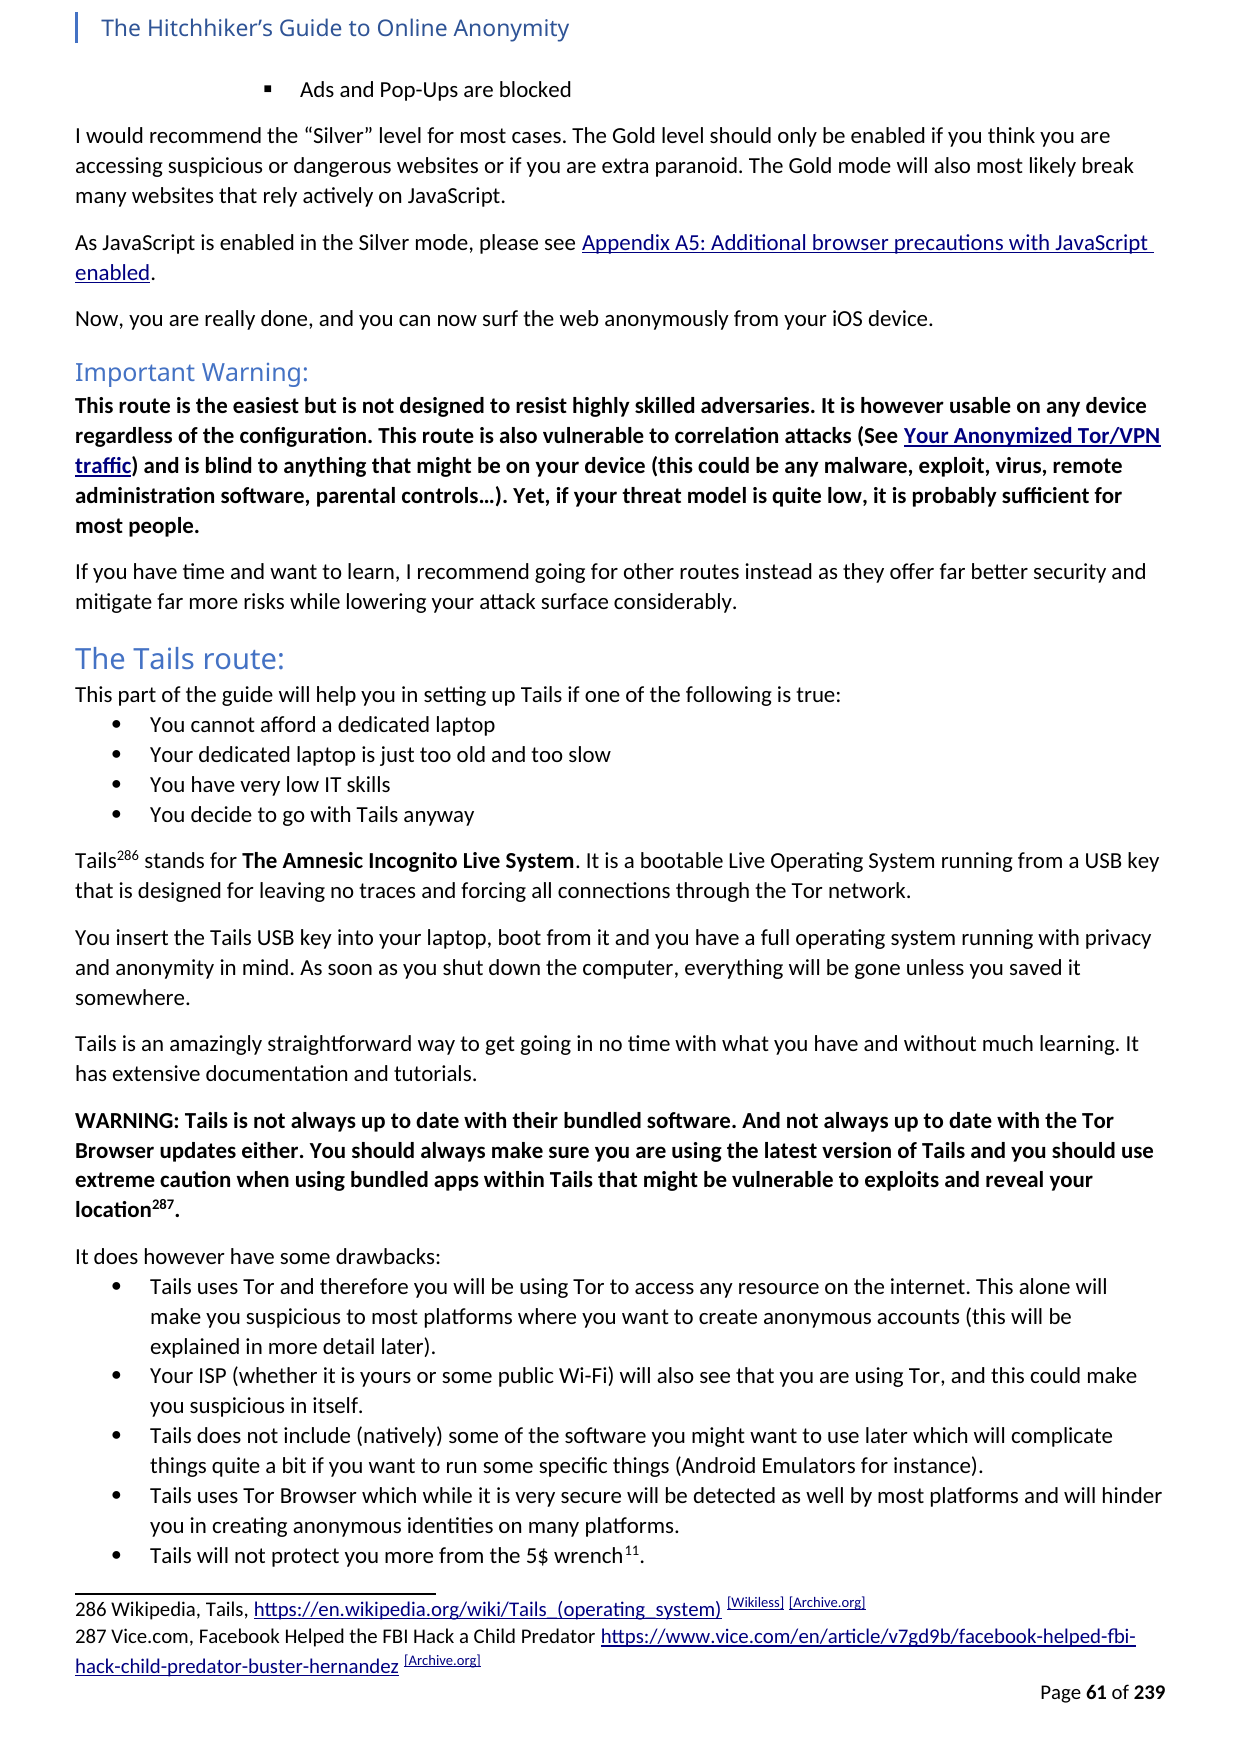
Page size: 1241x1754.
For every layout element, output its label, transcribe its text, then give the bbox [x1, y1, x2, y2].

list You cannot afford a dedicated laptop [112, 710, 1165, 738]
list Your dedicated laptop is just too old and too slow [112, 740, 1165, 768]
subtitle The Tails route: [75, 638, 1165, 678]
list You decide to go with Tails anyway [112, 800, 1165, 828]
text Tails is an amazingly straightforward way to get going in no time with what you have and without much learning. It has extensive documentation and tutorials. [75, 1029, 1165, 1087]
text Vice.com, Facebook Helped the FBI Hack a Child Predator https://www.vice.com/en/article/v7gd9b/facebook-helped-fbi-hack-child-predator-buster-hernandez [Archive.org] [75, 1624, 1165, 1679]
list Your ISP (whether it is yours or some public Wi-Fi) will also see that you are using Tor, and this could make you suspicious in itself. [112, 1362, 1165, 1419]
text This part of the guide will help you in setting up Tails if one of the following is true: [75, 680, 1165, 708]
text You insert the Tails USB key into your laptop, boot from it and you have a full operating system running with privacy and anonymity in mind. As soon as you shut down the computer, everything will be gone unless you saved it somewhere. [75, 923, 1165, 1011]
subtitle Important Warning: [75, 355, 1165, 389]
text WARNING: Tails is not always up to date with their bundled software. And not always up to date with the Tor Browser updates either. You should always make sure you are using the latest version of Tails and you should use extreme caution when using bundled apps within Tails that might be vulnerable to exploits and reveal your location. [75, 1106, 1165, 1223]
text If you have time and want to learn, I recommend going for other routes instead as they offer far better security and mitigate far more risks while lowering your attack surface considerably. [75, 557, 1165, 615]
text Tails stands for The Amnesic Incognito Live System. It is a bootable Live Operating System running from a USB key that is designed for leaving no traces and forcing all connections through the Tor network. [75, 847, 1165, 904]
text Wikipedia, Tails, https://en.wikipedia.org/wiki/Tails_(operating_system) [Wikiless] [Archive.org] [75, 1594, 1165, 1622]
text It does however have some drawbacks: [75, 1242, 1165, 1270]
list Tails uses Tor and therefore you will be using Tor to access any resource on the internet. This alone will make you suspicious to most platforms where you want to create anonymous accounts (this will be explained in more detail later). [112, 1272, 1165, 1360]
list You have very low IT skills [112, 770, 1165, 798]
list Ads and Pop-Ups are blocked [262, 75, 1165, 103]
text As JavaScript is enabled in the Silver mode, please see Appendix A5: Additional browser precautions with JavaScript enabled. [75, 228, 1165, 286]
list Tails uses Tor Browser which while it is very secure will be detected as well by most platforms and will hinder you in creating anonymous identities on many platforms. [112, 1481, 1165, 1539]
text I would recommend the “Silver” level for most cases. The Gold level should only be enabled if you think you are accessing suspicious or dangerous websites or if you are extra paranoid. The Gold mode will also most likely break many websites that rely actively on JavaScript. [75, 121, 1165, 209]
list Tails will not protect you more from the 5$ wrench11. [112, 1541, 1165, 1569]
list Tails does not include (natively) some of the software you might want to use later which will complicate things quite a bit if you want to run some specific things (Android Emulators for instance). [112, 1421, 1165, 1479]
text Now, you are really done, and you can now surf the web anonymously from your iOS device. [75, 304, 1165, 332]
text This route is the easiest but is not designed to resist highly skilled adversaries. It is however usable on any device regardless of the configuration. This route is also vulnerable to correlation attacks (See Your Anonymized Tor/VPN traffic) and is blind to anything that might be on your device (this could be any malware, exploit, virus, remote administration software, parental controls…). Yet, if your threat model is quite low, it is probably sufficient for most people. [75, 391, 1165, 539]
